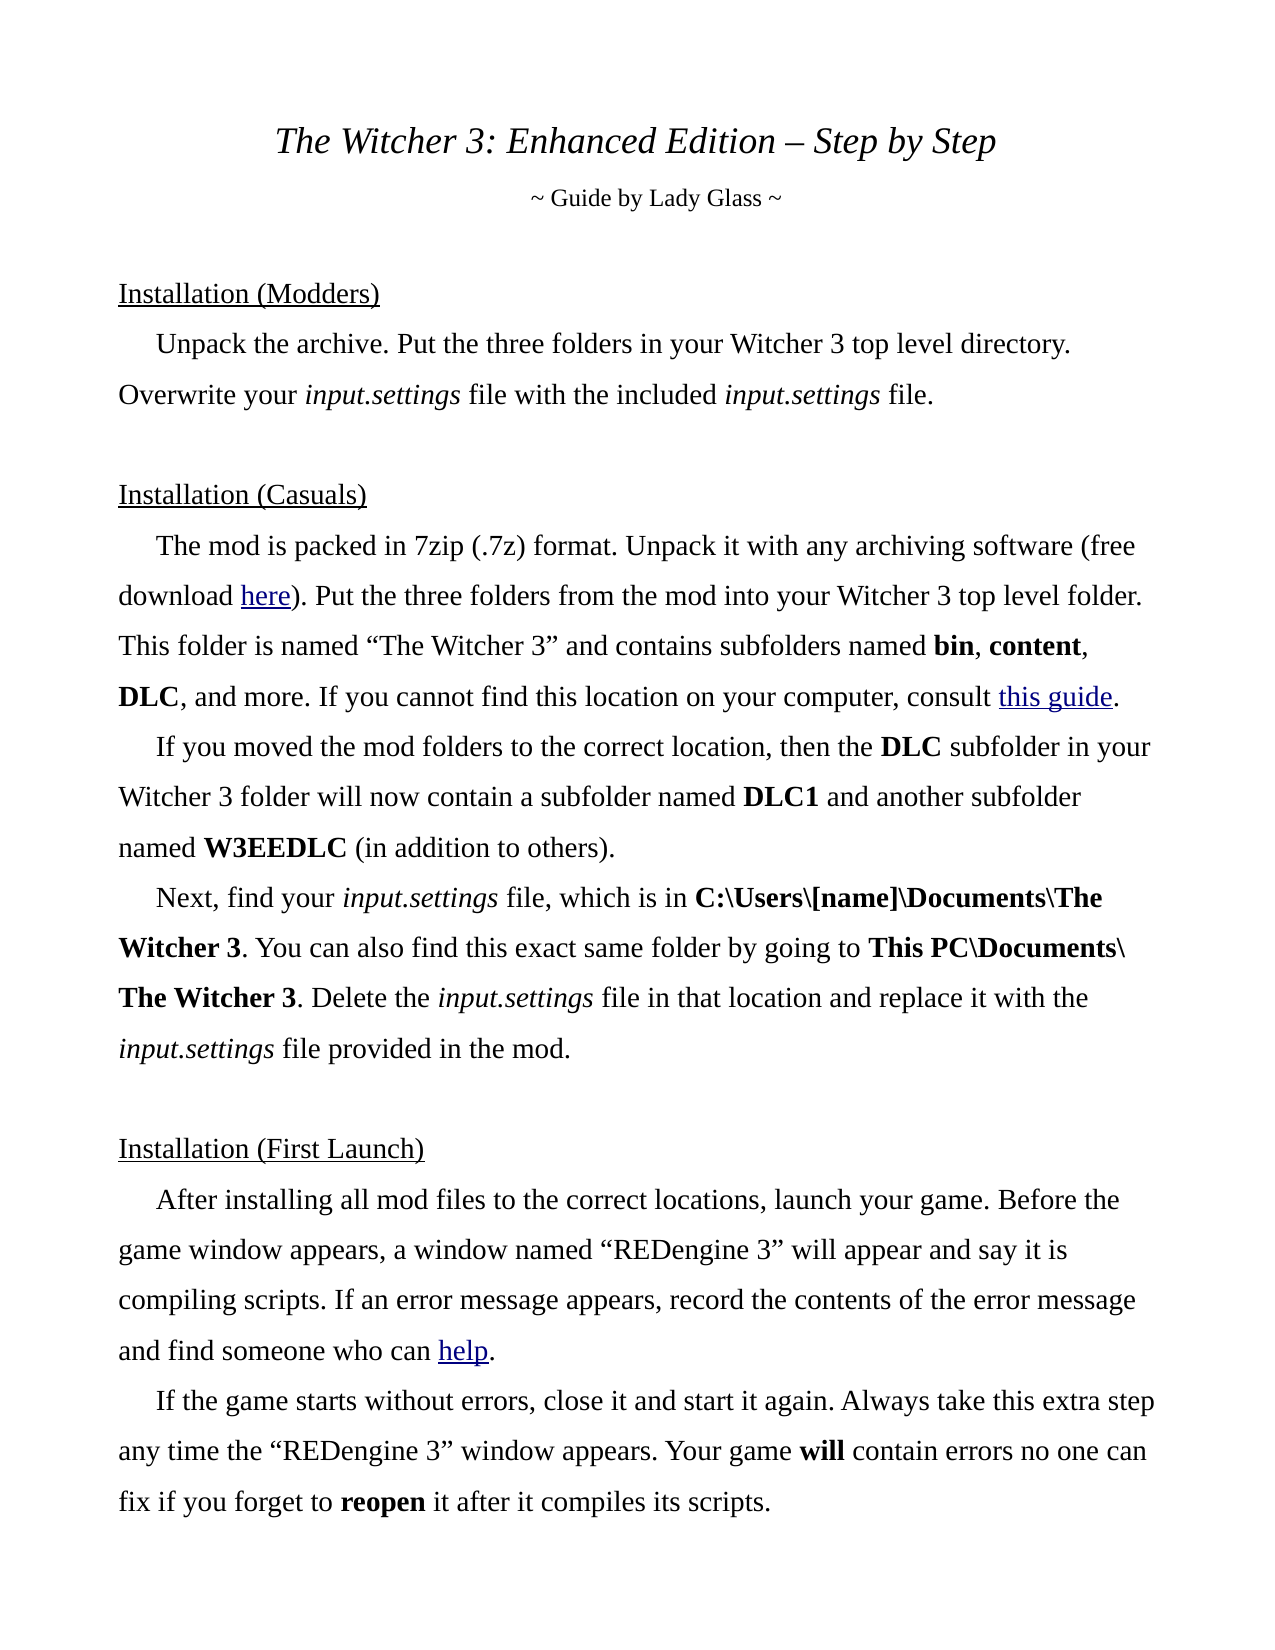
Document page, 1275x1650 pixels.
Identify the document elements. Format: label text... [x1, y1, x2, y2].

text Unpack the archive. Put the three folders in your Witcher 3 top level directory. Overwrite your input.settings file with the included input.settings file. [118, 327, 1157, 410]
text The Witcher 3: Enhanced Edition – Step by Step [118, 118, 1157, 161]
text ~ Guide by Lady Glass ~ [118, 183, 1157, 212]
text If you moved the mod folders to the correct location, then the DLC subfolder in your Witcher 3 folder will now contain a subfolder named DLC1 and another subfolder named W3EEDLC (in addition to others). [118, 729, 1157, 863]
text Installation (Casuals) [118, 477, 1157, 511]
text If the game starts without errors, close it and start it again. Always take this extra step any time the “REDengine 3” window appears. Your game will contain errors no one can fix if you forget to reopen it after it compiles its scripts. [118, 1383, 1157, 1517]
text The mod is packed in 7zip (.7z) format. Unpack it with any archiving software (free download here). Put the three folders from the mod into your Witcher 3 top level folder. This folder is named “The Witcher 3” and contains subfolders named bin, content, DLC, and more. If you cannot find this location on your computer, consult this guide. [118, 528, 1157, 712]
text Installation (First Launch) [118, 1132, 1157, 1165]
text Next, find your input.settings file, which is in C:\Users\[name]\Documents\The Witcher 3. You can also find this exact same folder by going to This PC\Documents\The Witcher 3. Delete the input.settings file in that location and replace it with the input.settings file provided in the mod. [118, 880, 1157, 1064]
text Installation (Modders) [118, 276, 1157, 310]
text After installing all mod files to the correct locations, launch your game. Before the game window appears, a window named “REDengine 3” will appear and say it is compiling scripts. If an error message appears, record the contents of the error message and find someone who can help. [118, 1182, 1157, 1366]
